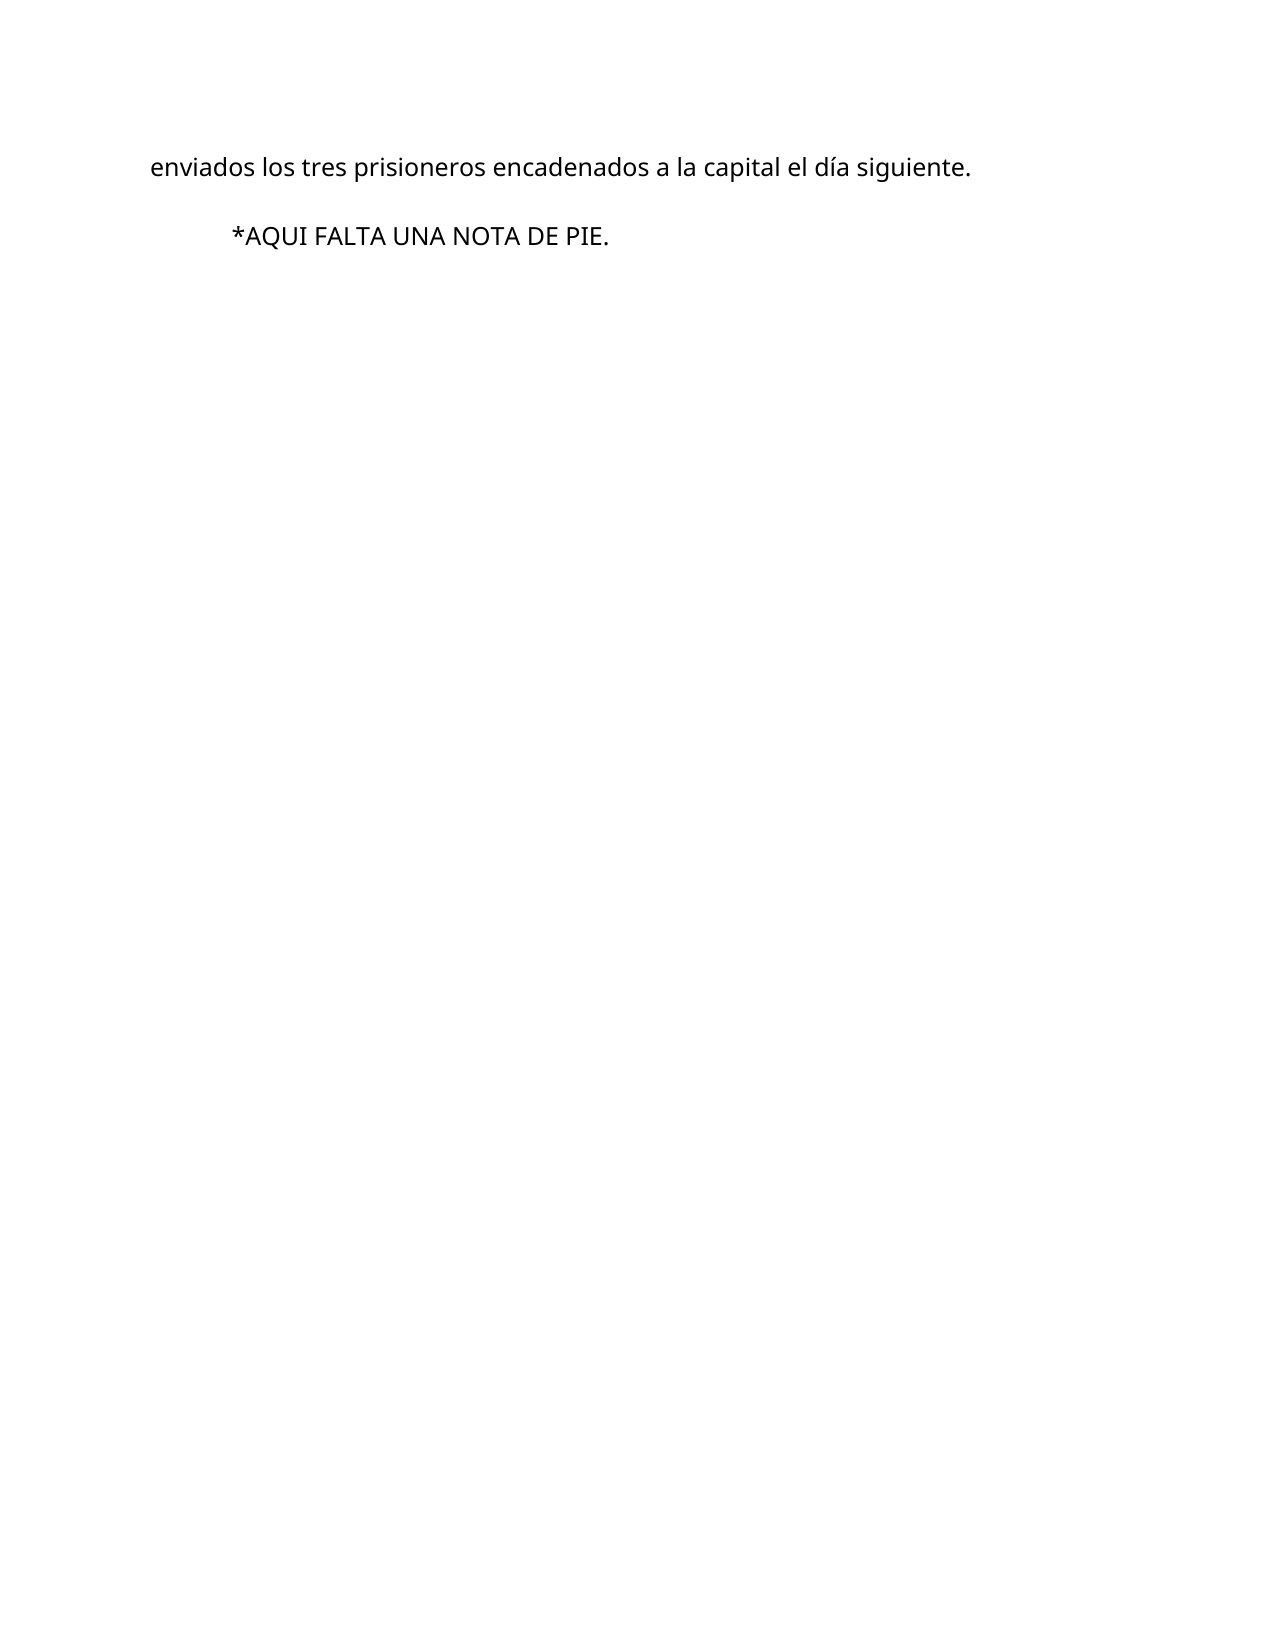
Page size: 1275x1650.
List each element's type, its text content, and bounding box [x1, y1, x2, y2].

text enviados los tres prisioneros encadenados a la capital el día siguiente. [150, 150, 1125, 184]
text *AQUI FALTA UNA NOTA DE PIE. [150, 218, 1125, 252]
